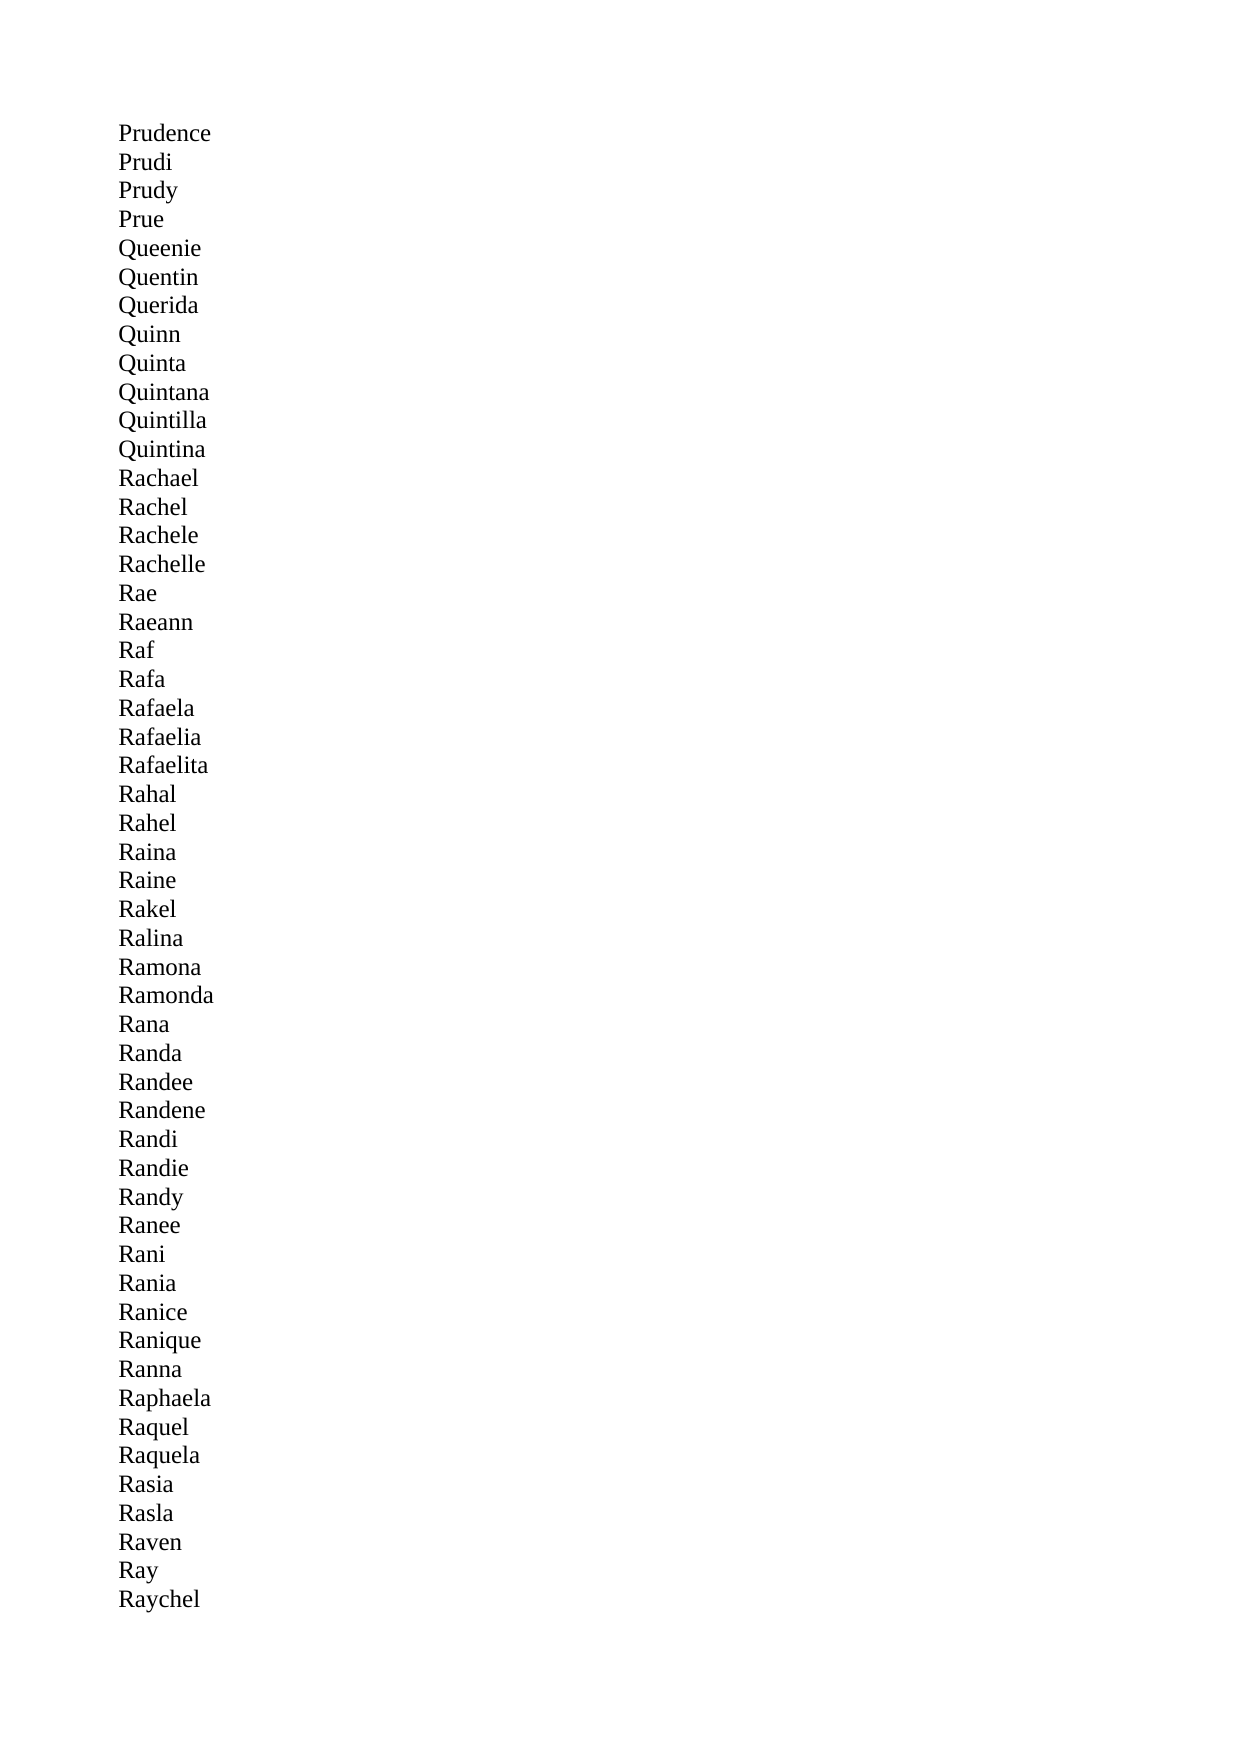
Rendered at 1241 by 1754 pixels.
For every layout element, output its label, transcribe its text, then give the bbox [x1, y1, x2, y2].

text Rasla [118, 1498, 1122, 1527]
text Ranique [118, 1326, 1122, 1354]
text Rachele [118, 521, 1122, 549]
text Prue [118, 204, 1122, 233]
text Rafaela [118, 693, 1122, 722]
text Ranee [118, 1211, 1122, 1239]
text Randie [118, 1153, 1122, 1182]
text Ramona [118, 952, 1122, 981]
text Rafaelia [118, 722, 1122, 751]
text Quintilla [118, 406, 1122, 434]
text Rana [118, 1009, 1122, 1038]
text Raina [118, 837, 1122, 866]
text Randa [118, 1038, 1122, 1067]
text Rasia [118, 1469, 1122, 1498]
text Raven [118, 1527, 1122, 1556]
text Randene [118, 1096, 1122, 1124]
text Raychel [118, 1584, 1122, 1613]
text Quintina [118, 434, 1122, 463]
text Quintana [118, 377, 1122, 406]
text Rakel [118, 894, 1122, 923]
text Rae [118, 578, 1122, 607]
text Raquel [118, 1412, 1122, 1441]
text Querida [118, 291, 1122, 319]
text Raphaela [118, 1383, 1122, 1412]
text Rahel [118, 808, 1122, 837]
text Prudence [118, 118, 1122, 147]
text Raeann [118, 607, 1122, 636]
text Quentin [118, 262, 1122, 291]
text Ramonda [118, 981, 1122, 1009]
text Prudi [118, 147, 1122, 176]
text Ray [118, 1556, 1122, 1584]
text Rahal [118, 779, 1122, 808]
text Randee [118, 1067, 1122, 1096]
text Rafaelita [118, 751, 1122, 779]
text Rachel [118, 492, 1122, 521]
text Ranice [118, 1297, 1122, 1326]
text Rani [118, 1239, 1122, 1268]
text Raquela [118, 1441, 1122, 1469]
text Ralina [118, 923, 1122, 952]
text Queenie [118, 233, 1122, 262]
text Rachael [118, 463, 1122, 492]
text Quinn [118, 319, 1122, 348]
text Quinta [118, 348, 1122, 377]
text Rafa [118, 664, 1122, 693]
text Rania [118, 1268, 1122, 1297]
text Randy [118, 1182, 1122, 1211]
text Raf [118, 636, 1122, 664]
text Ranna [118, 1354, 1122, 1383]
text Randi [118, 1124, 1122, 1153]
text Rachelle [118, 549, 1122, 578]
text Raine [118, 866, 1122, 894]
text Prudy [118, 176, 1122, 204]
